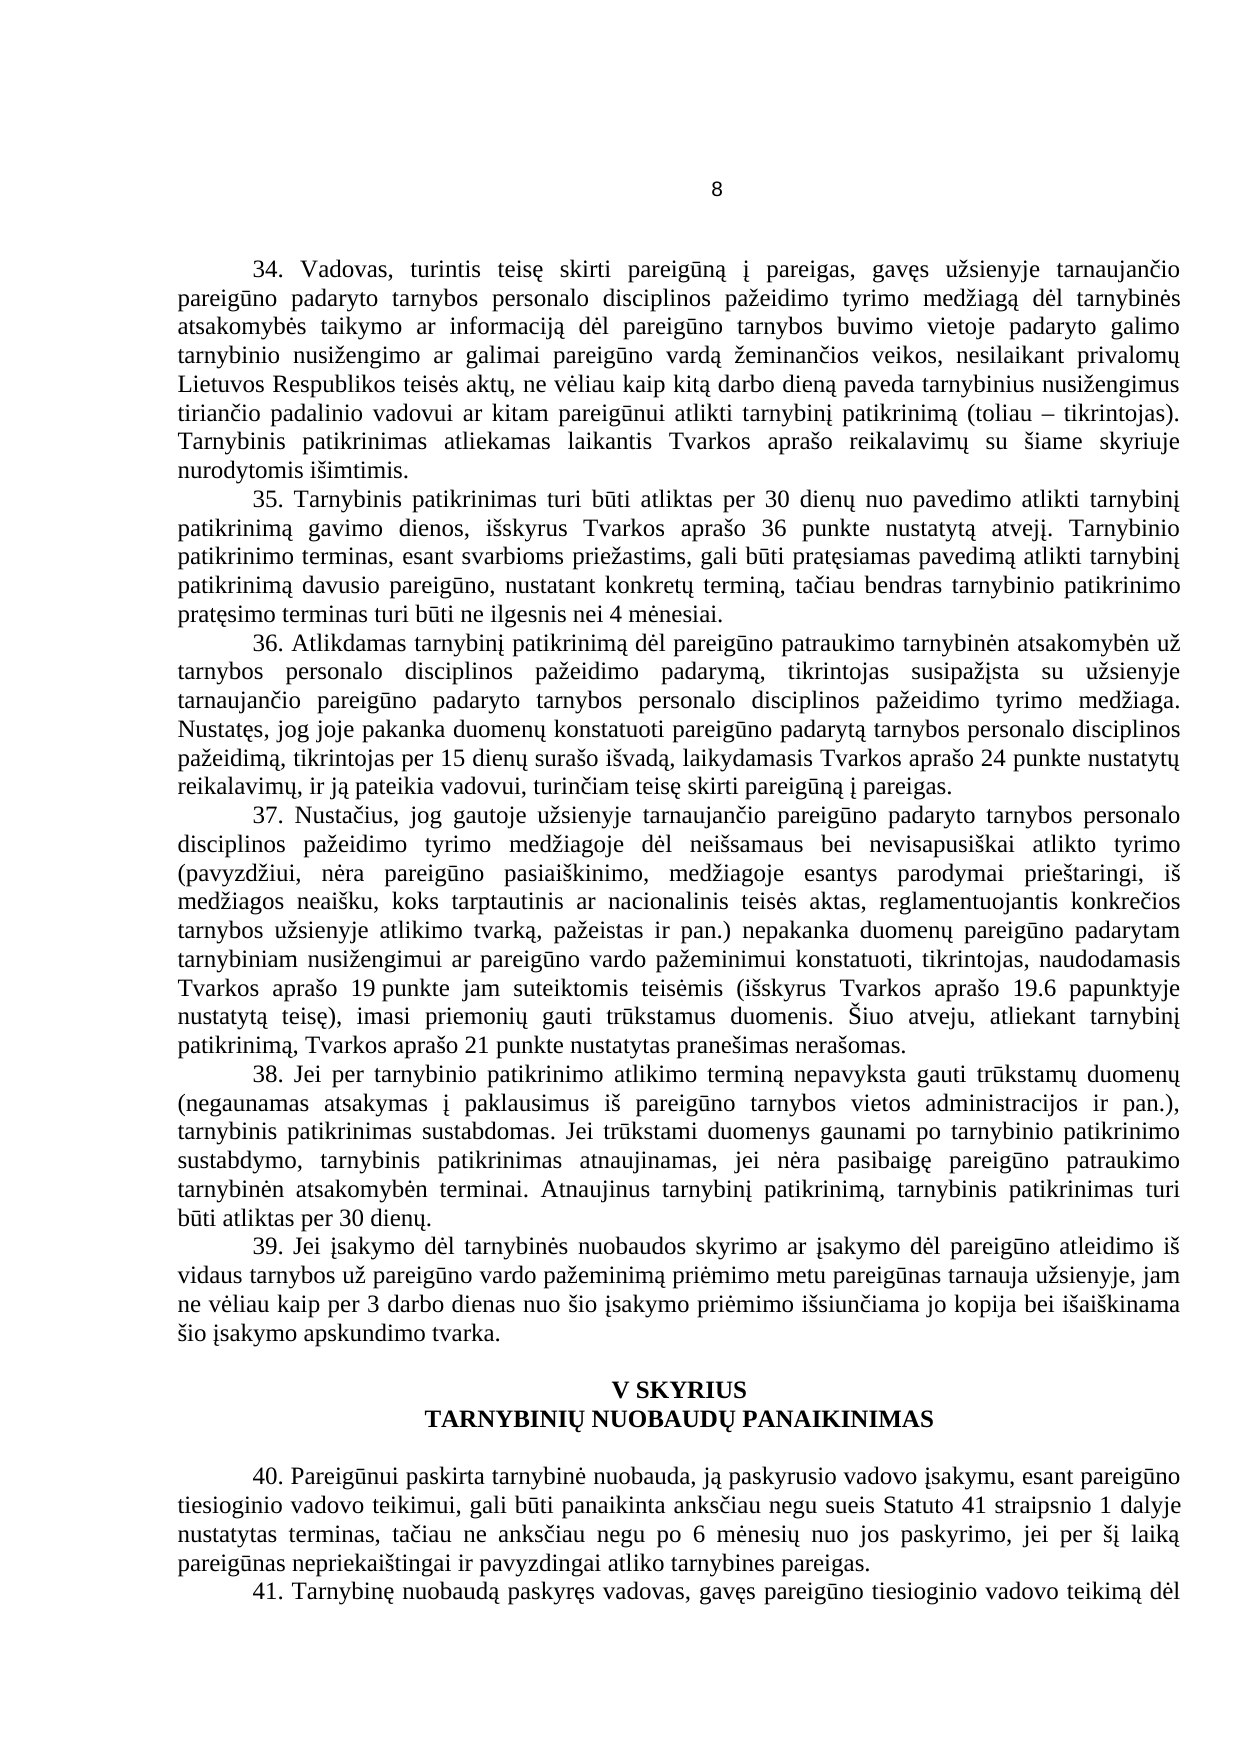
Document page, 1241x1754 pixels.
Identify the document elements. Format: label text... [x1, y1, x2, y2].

text 38. Jei per tarnybinio patikrinimo atlikimo terminą nepavyksta gauti trūkstamų duomenų (negaunamas atsakymas į paklausimus iš pareigūno tarnybos vietos administracijos ir pan.), tarnybinis patikrinimas sustabdomas. Jei trūkstami duomenys gaunami po tarnybinio patikrinimo sustabdymo, tarnybinis patikrinimas atnaujinamas, jei nėra pasibaigę pareigūno patraukimo tarnybinėn atsakomybėn terminai. Atnaujinus tarnybinį patikrinimą, tarnybinis patikrinimas turi būti atliktas per 30 dienų. [177, 1059, 1181, 1231]
text 35. Tarnybinis patikrinimas turi būti atliktas per 30 dienų nuo pavedimo atlikti tarnybinį patikrinimą gavimo dienos, išskyrus Tvarkos aprašo 36 punkte nustatytą atvejį. Tarnybinio patikrinimo terminas, esant svarbioms priežastims, gali būti pratęsiamas pavedimą atlikti tarnybinį patikrinimą davusio pareigūno, nustatant konkretų terminą, tačiau bendras tarnybinio patikrinimo pratęsimo terminas turi būti ne ilgesnis nei 4 mėnesiai. [177, 484, 1181, 628]
text 41. Tarnybinę nuobaudą paskyręs vadovas, gavęs pareigūno tiesioginio vadovo teikimą dėl [177, 1576, 1181, 1605]
text 37. Nustačius, jog gautoje užsienyje tarnaujančio pareigūno padaryto tarnybos personalo disciplinos pažeidimo tyrimo medžiagoje dėl neišsamaus bei nevisapusiškai atlikto tyrimo (pavyzdžiui, nėra pareigūno pasiaiškinimo, medžiagoje esantys parodymai prieštaringi, iš medžiagos neaišku, koks tarptautinis ar nacionalinis teisės aktas, reglamentuojantis konkrečios tarnybos užsienyje atlikimo tvarką, pažeistas ir pan.) nepakanka duomenų pareigūno padarytam tarnybiniam nusižengimui ar pareigūno vardo pažeminimui konstatuoti, tikrintojas, naudodamasis Tvarkos aprašo 19 punkte jam suteiktomis teisėmis (išskyrus Tvarkos aprašo 19.6 papunktyje nustatytą teisę), imasi priemonių gauti trūkstamus duomenis. Šiuo atveju, atliekant tarnybinį patikrinimą, Tvarkos aprašo 21 punkte nustatytas pranešimas nerašomas. [177, 800, 1181, 1059]
text TARNYBINIŲ NUOBAUDŲ PANAIKINIMAS [177, 1404, 1181, 1433]
text 40. Pareigūnui paskirta tarnybinė nuobauda, ją paskyrusio vadovo įsakymu, esant pareigūno tiesioginio vadovo teikimui, gali būti panaikinta anksčiau negu sueis Statuto 41 straipsnio 1 dalyje nustatytas terminas, tačiau ne anksčiau negu po 6 mėnesių nuo jos paskyrimo, jei per šį laiką pareigūnas nepriekaištingai ir pavyzdingai atliko tarnybines pareigas. [177, 1461, 1181, 1576]
text 36. Atlikdamas tarnybinį patikrinimą dėl pareigūno patraukimo tarnybinėn atsakomybėn už tarnybos personalo disciplinos pažeidimo padarymą, tikrintojas susipažįsta su užsienyje tarnaujančio pareigūno padaryto tarnybos personalo disciplinos pažeidimo tyrimo medžiaga. Nustatęs, jog joje pakanka duomenų konstatuoti pareigūno padarytą tarnybos personalo disciplinos pažeidimą, tikrintojas per 15 dienų surašo išvadą, laikydamasis Tvarkos aprašo 24 punkte nustatytų reikalavimų, ir ją pateikia vadovui, turinčiam teisę skirti pareigūną į pareigas. [177, 628, 1181, 800]
text 34. Vadovas, turintis teisę skirti pareigūną į pareigas, gavęs užsienyje tarnaujančio pareigūno padaryto tarnybos personalo disciplinos pažeidimo tyrimo medžiagą dėl tarnybinės atsakomybės taikymo ar informaciją dėl pareigūno tarnybos buvimo vietoje padaryto galimo tarnybinio nusižengimo ar galimai pareigūno vardą žeminančios veikos, nesilaikant privalomų Lietuvos Respublikos teisės aktų, ne vėliau kaip kitą darbo dieną paveda tarnybinius nusižengimus tiriančio padalinio vadovui ar kitam pareigūnui atlikti tarnybinį patikrinimą (toliau – tikrintojas). Tarnybinis patikrinimas atliekamas laikantis Tvarkos aprašo reikalavimų su šiame skyriuje nurodytomis išimtimis. [177, 254, 1181, 484]
text V SKYRIUS [177, 1375, 1181, 1404]
text 39. Jei įsakymo dėl tarnybinės nuobaudos skyrimo ar įsakymo dėl pareigūno atleidimo iš vidaus tarnybos už pareigūno vardo pažeminimą priėmimo metu pareigūnas tarnauja užsienyje, jam ne vėliau kaip per 3 darbo dienas nuo šio įsakymo priėmimo išsiunčiama jo kopija bei išaiškinama šio įsakymo apskundimo tvarka. [177, 1231, 1181, 1346]
